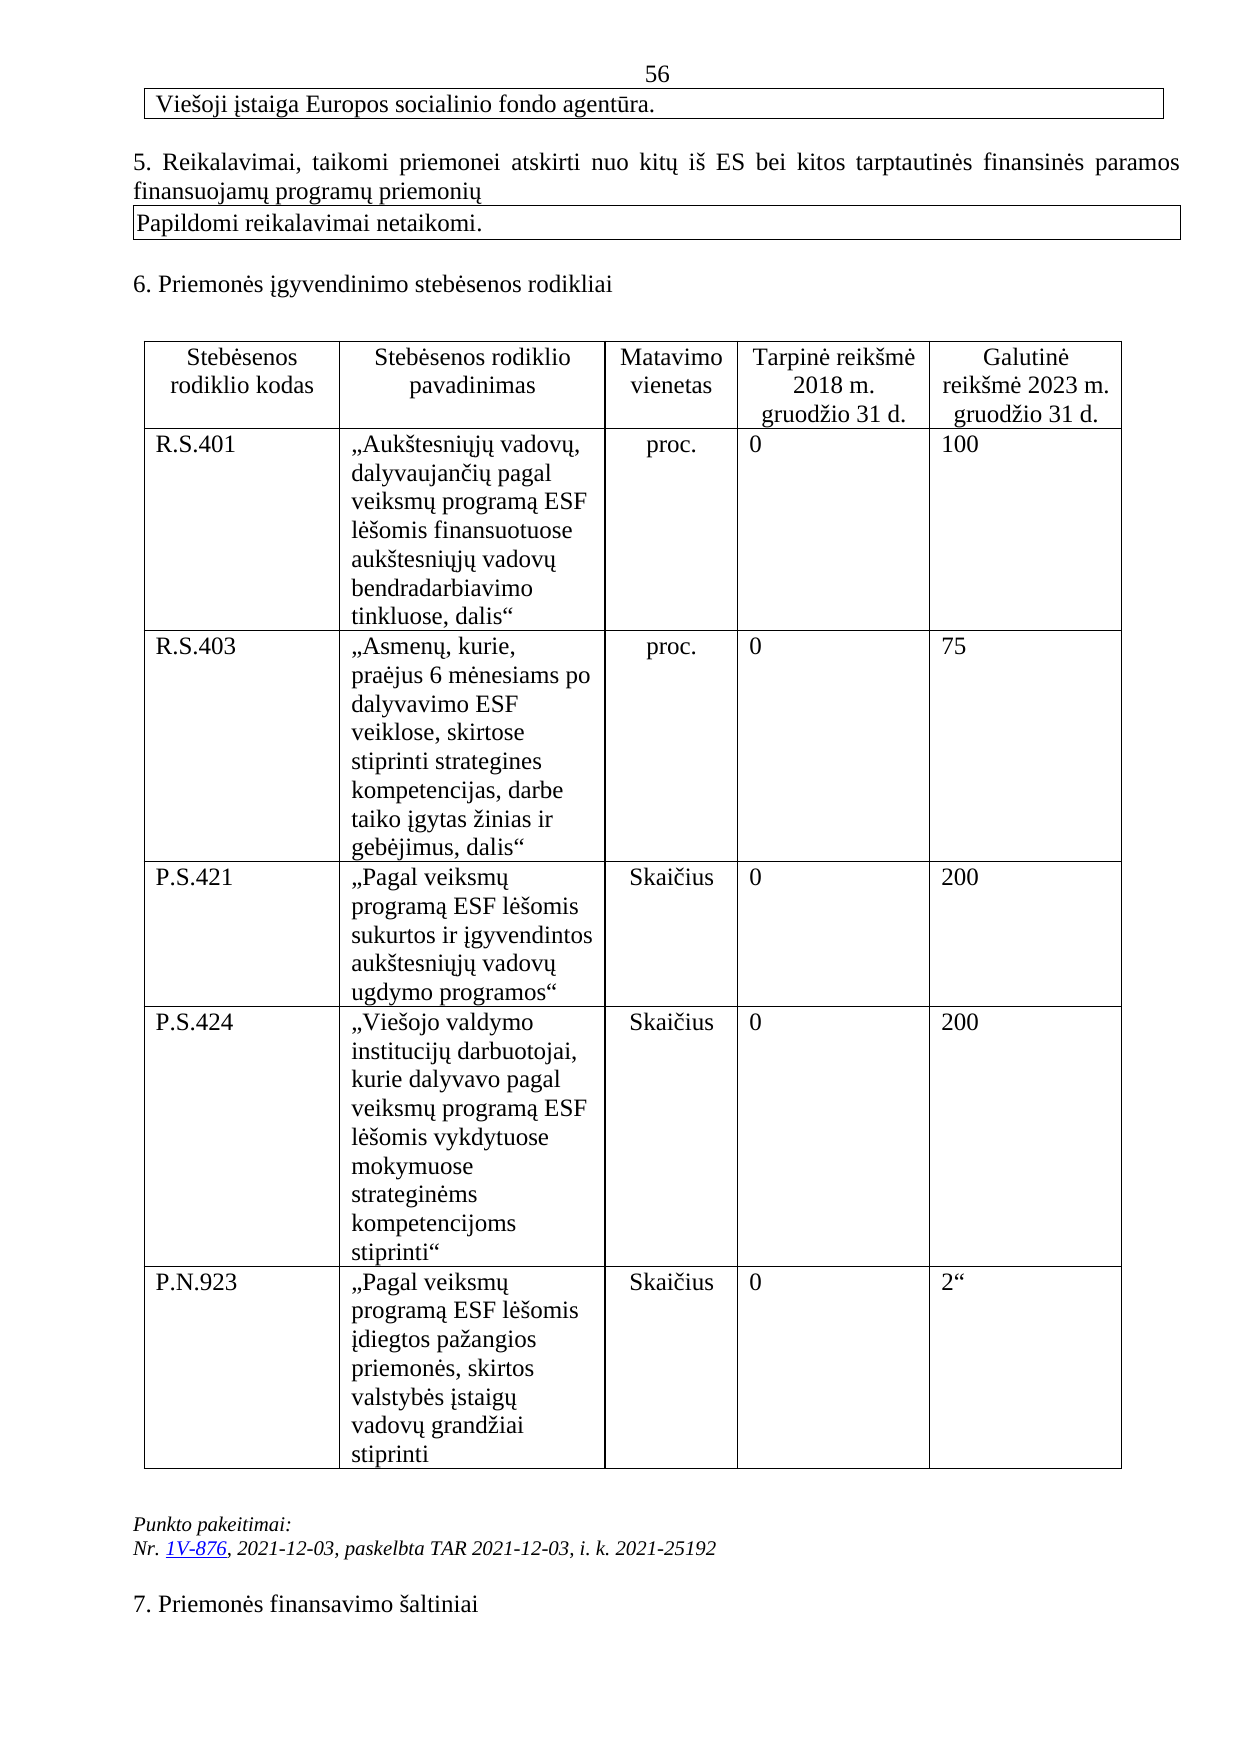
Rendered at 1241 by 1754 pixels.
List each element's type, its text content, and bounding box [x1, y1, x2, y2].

table_cell 0 [738, 862, 929, 1006]
table_cell 0 [738, 1007, 929, 1266]
table_cell 200 [930, 1007, 1121, 1266]
text Papildomi reikalavimai netaikomi. [134, 206, 1180, 239]
text Nr. 1V-876, 2021-12-03, paskelbta TAR 2021-12-03, i. k. 2021-25192 [133, 1536, 1181, 1560]
table_cell R.S.401 [145, 429, 339, 630]
table_cell „Pagal veiksmų programą ESF lėšomis sukurtos ir įgyvendintos aukštesniųjų vadovų ugdymo programos“ [340, 862, 604, 1006]
text 5. Reikalavimai, taikomi priemonei atskirti nuo kitų iš ES bei kitos tarptautinės finansinės paramos finansuojamų programų priemonių [133, 147, 1181, 205]
table_cell proc. [606, 429, 737, 630]
table_header Stebėsenos rodiklio pavadinimas [340, 342, 604, 428]
text 7. Priemonės finansavimo šaltiniai [133, 1589, 1181, 1618]
table_cell „Pagal veiksmų programą ESF lėšomis įdiegtos pažangios priemonės, skirtos valstybės įstaigų vadovų grandžiai stiprinti [340, 1267, 604, 1468]
table_header Matavimo vienetas [606, 342, 737, 428]
table_cell 0 [738, 429, 929, 630]
table_cell „Asmenų, kurie, praėjus 6 mėnesiams po dalyvavimo ESF veiklose, skirtose stiprinti strategines kompetencijas, darbe taiko įgytas žinias ir gebėjimus, dalis“ [340, 631, 604, 861]
table_cell 100 [930, 429, 1121, 630]
table_cell „Aukštesniųjų vadovų, dalyvaujančių pagal veiksmų programą ESF lėšomis finansuotuose aukštesniųjų vadovų bendradarbiavimo tinkluose, dalis“ [340, 429, 604, 630]
table_cell proc. [606, 631, 737, 861]
table_cell P.S.424 [145, 1007, 339, 1266]
table_cell P.S.421 [145, 862, 339, 1006]
text 6. Priemonės įgyvendinimo stebėsenos rodikliai [133, 269, 1181, 297]
table_cell P.N.923 [145, 1267, 339, 1468]
table_header Stebėsenos rodiklio kodas [145, 342, 339, 428]
table_cell Skaičius [606, 862, 737, 1006]
table_cell Skaičius [606, 1267, 737, 1468]
table_cell 0 [738, 1267, 929, 1468]
table_cell 75 [930, 631, 1121, 861]
text Punkto pakeitimai: [133, 1512, 1181, 1536]
table_cell Skaičius [606, 1007, 737, 1266]
table_header Galutinė reikšmė 2023 m. gruodžio 31 d. [930, 342, 1121, 428]
table_cell „Viešojo valdymo institucijų darbuotojai, kurie dalyvavo pagal veiksmų programą ESF lėšomis vykdytuose mokymuose strateginėms kompetencijoms stiprinti“ [340, 1007, 604, 1266]
table_cell 0 [738, 631, 929, 861]
table_cell 200 [930, 862, 1121, 1006]
table_header Tarpinė reikšmė 2018 m. gruodžio 31 d. [738, 342, 929, 428]
table_header Viešoji įstaiga Europos socialinio fondo agentūra. [145, 89, 1163, 118]
table_cell 2“ [930, 1267, 1121, 1468]
table_cell R.S.403 [145, 631, 339, 861]
